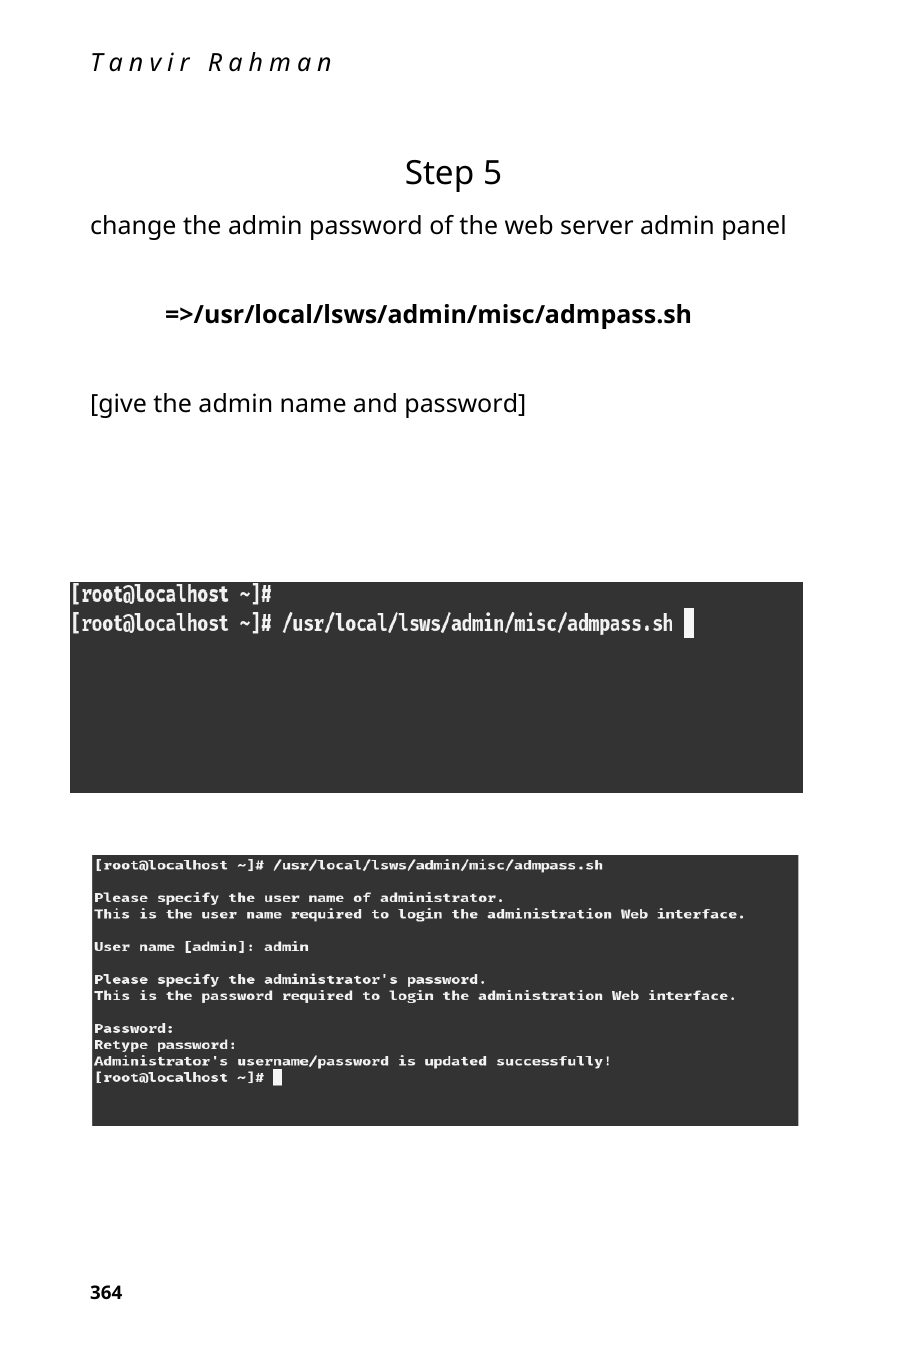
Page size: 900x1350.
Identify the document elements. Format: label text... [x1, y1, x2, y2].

picture [92, 855, 799, 1126]
text =>/usr/local/lsws/admin/misc/admpass.sh [90, 297, 810, 331]
text [give the admin name and password] [90, 385, 810, 419]
text Step 5 [90, 149, 810, 195]
picture [70, 582, 803, 793]
text change the admin password of the web server admin panel [90, 208, 810, 242]
